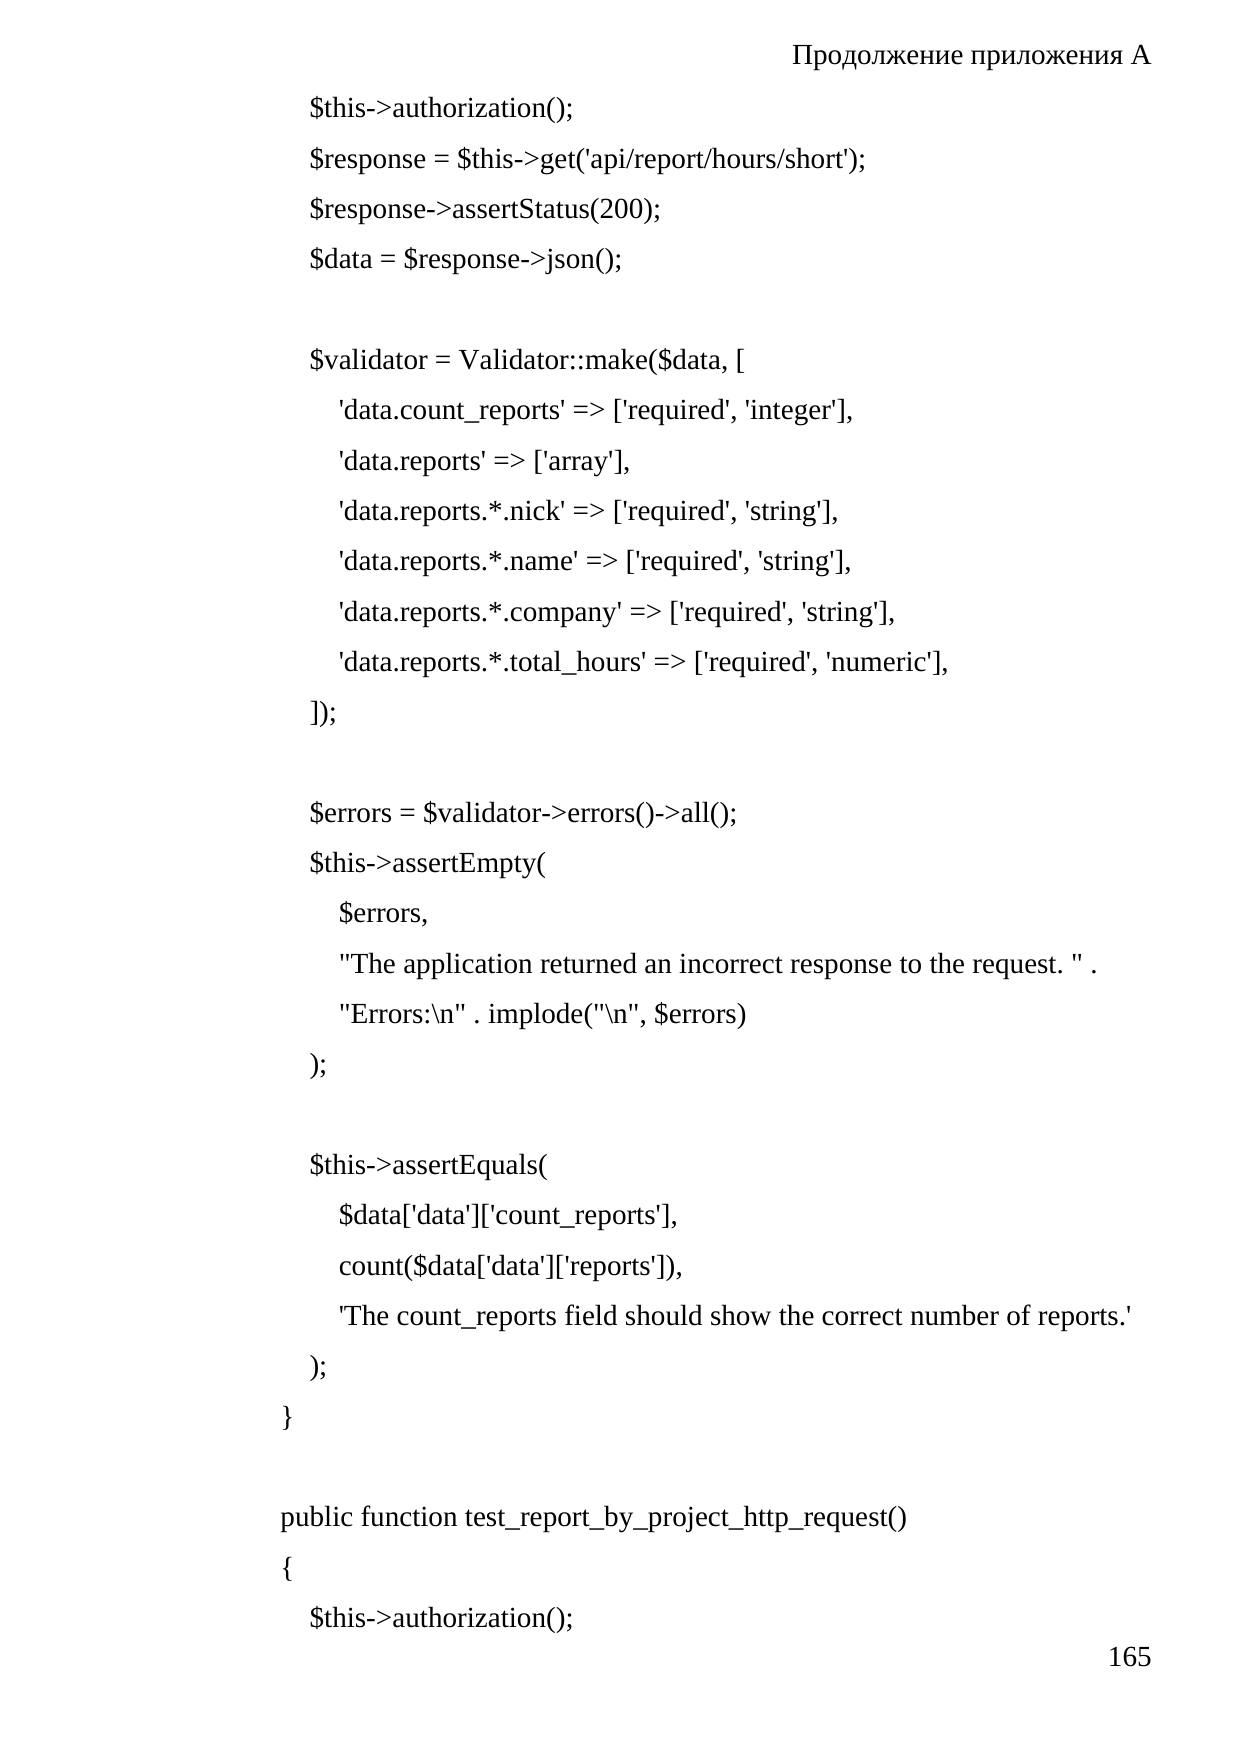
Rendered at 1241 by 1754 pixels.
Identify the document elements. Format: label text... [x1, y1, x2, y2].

text { [177, 1550, 1152, 1583]
text count($data['data']['reports']), [177, 1248, 1152, 1281]
text 'data.reports.*.nick' => ['required', 'string'], [177, 493, 1152, 527]
text 'data.reports.*.total_hours' => ['required', 'numeric'], [177, 644, 1152, 678]
text 'data.count_reports' => ['required', 'integer'], [177, 392, 1152, 426]
text public function test_report_by_project_http_request() [177, 1499, 1152, 1533]
text ); [177, 1047, 1152, 1080]
text "Errors:\n" . implode("\n", $errors) [177, 996, 1152, 1030]
text $data = $response->json(); [177, 242, 1152, 275]
text 'The count_reports field should show the correct number of reports.' [177, 1298, 1152, 1332]
text $this->authorization(); [177, 1600, 1152, 1633]
text "The application returned an incorrect response to the request. " . [177, 946, 1152, 979]
text $errors = $validator->errors()->all(); [177, 795, 1152, 828]
text $response = $this->get('api/report/hours/short'); [177, 141, 1152, 174]
text $this->assertEquals( [177, 1147, 1152, 1181]
text $validator = Validator::make($data, [ [177, 342, 1152, 376]
text } [177, 1399, 1152, 1432]
text $data['data']['count_reports'], [177, 1197, 1152, 1231]
text 'data.reports.*.name' => ['required', 'string'], [177, 543, 1152, 577]
text $response->assertStatus(200); [177, 191, 1152, 225]
text $errors, [177, 896, 1152, 929]
text ]); [177, 694, 1152, 728]
text $this->assertEmpty( [177, 845, 1152, 879]
text ); [177, 1348, 1152, 1382]
text 'data.reports' => ['array'], [177, 443, 1152, 476]
text 'data.reports.*.company' => ['required', 'string'], [177, 594, 1152, 627]
text $this->authorization(); [177, 91, 1152, 124]
